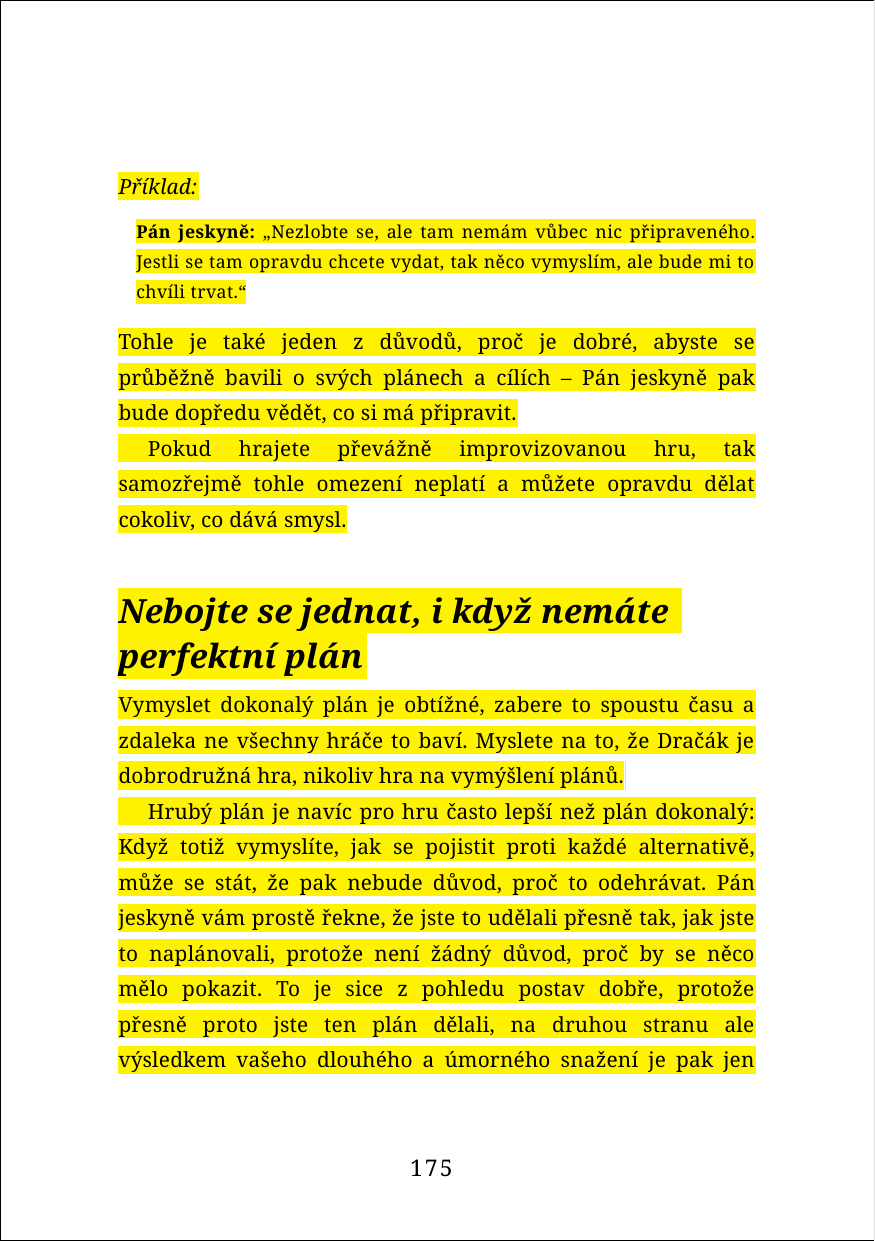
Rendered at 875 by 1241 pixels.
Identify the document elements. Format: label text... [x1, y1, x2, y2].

text Vymyslet dokonalý plán je obtížné, zabere to spoustu času a zdaleka ne všechny hráče to baví. Myslete na to, že Dračák je dobrodružná hra, nikoliv hra na vymýšlení plánů. Hrubý plán je navíc pro hru často lepší než plán dokonalý: Když totiž vymyslíte, jak se pojistit proti každé alternativě, může se stát, že pak nebude důvod, proč to odehrávat. Pán jeskyně vám prostě řekne, že jste to udělali přesně tak, jak jste to naplánovali, protože není žádný důvod, proč by se něco mělo pokazit. To je sice z pohledu postav dobře, protože přesně proto jste ten plán dělali, na druhou stranu ale výsledkem vašeho dlouhého a úmorného snažení je pak jen [118, 690, 756, 1074]
subtitle Nebojte se jednat, i když nemáte perfektní plán [118, 588, 756, 679]
text Tohle je také jeden z důvodů, proč je dobré, abyste se průběžně bavili o svých plánech a cílích – Pán jeskyně pak bude dopředu vědět, co si má připravit. Pokud hrajete převážně improvizovanou hru, tak samozřejmě tohle omezení neplatí a můžete opravdu dělat cokoliv, co dává smysl. [118, 327, 756, 533]
text Pán jeskyně: „Nezlobte se, ale tam nemám vůbec nic připraveného. Jestli se tam opravdu chcete vydat, tak něco vymyslím, ale bude mi to chvíli trvat.“ [136, 219, 756, 304]
text Příklad: [118, 172, 756, 200]
